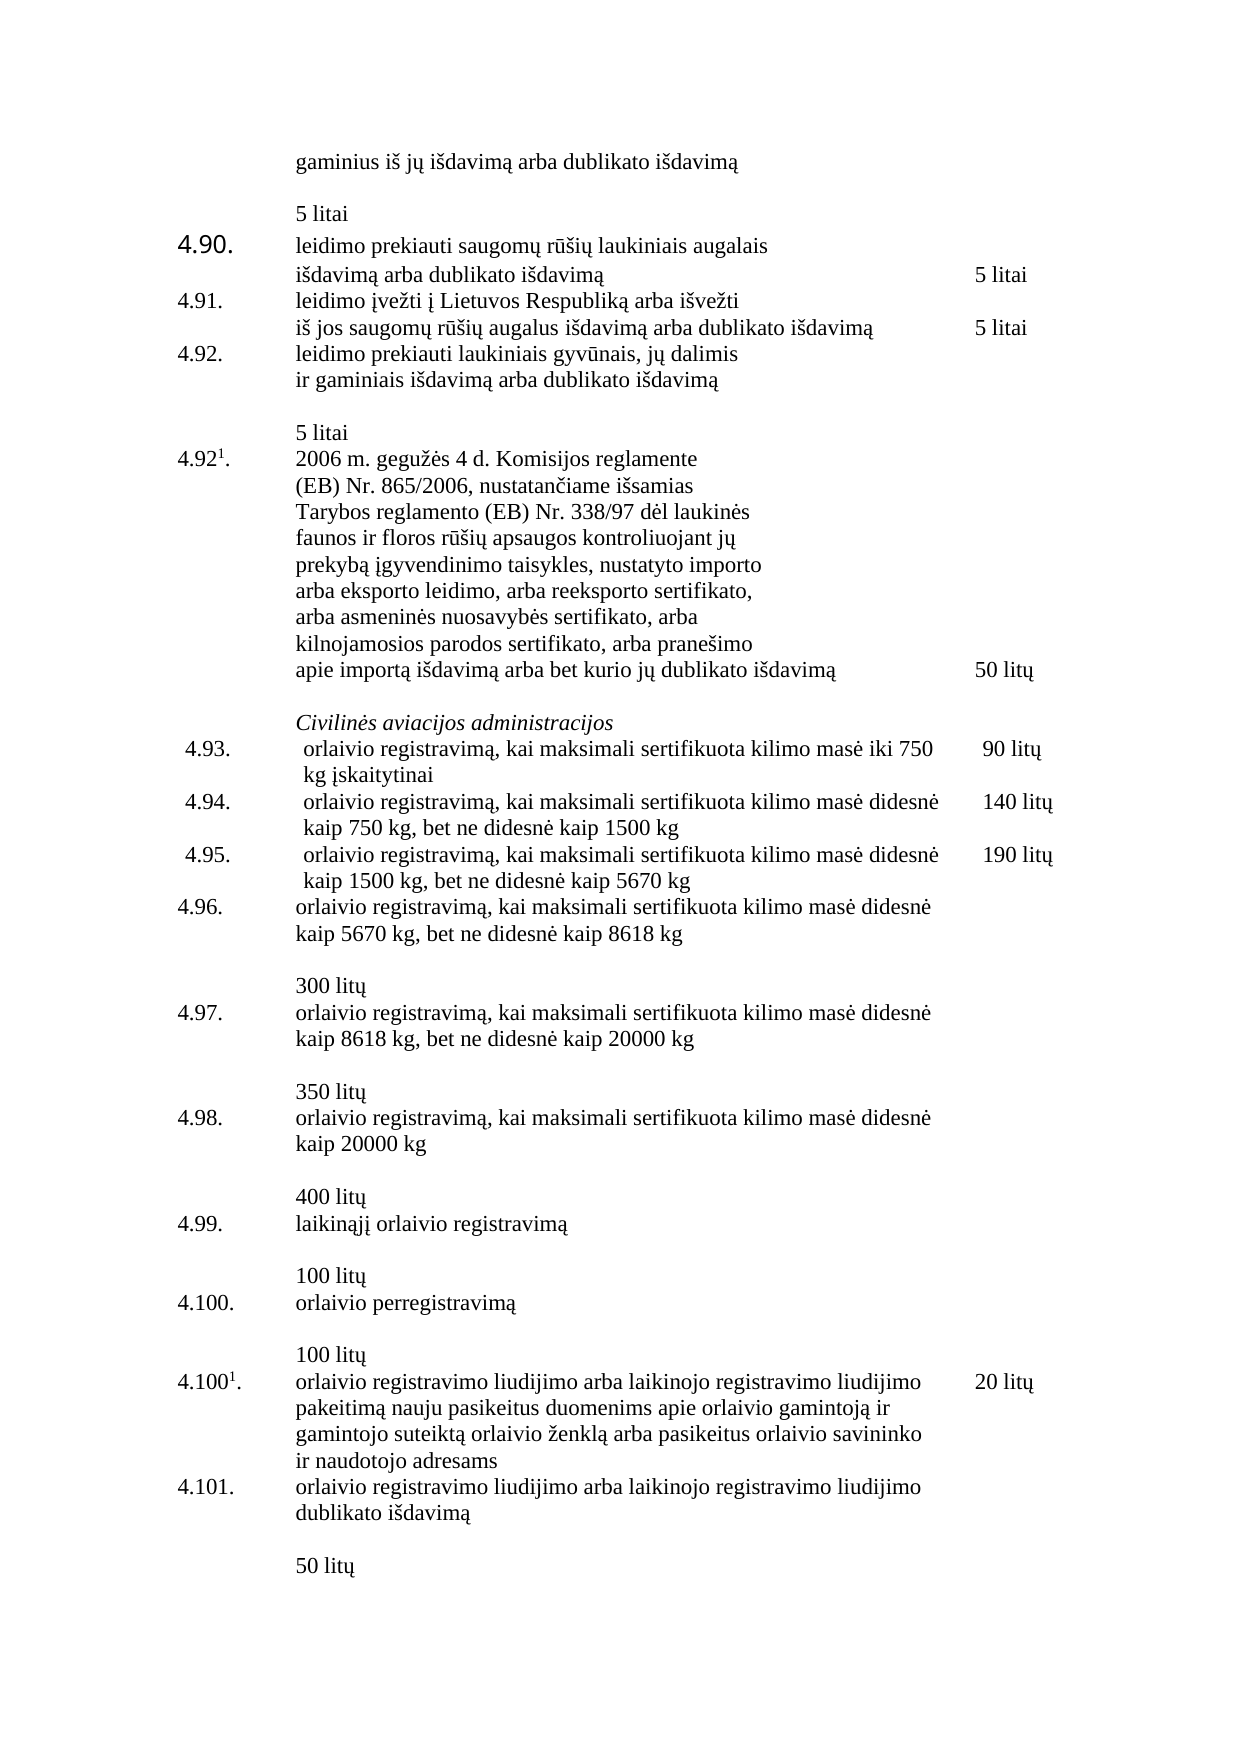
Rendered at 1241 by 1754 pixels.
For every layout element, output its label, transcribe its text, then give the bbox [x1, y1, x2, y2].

table_header 4.93. [174, 735, 292, 788]
table_cell orlaivio registravimą, kai maksimali sertifikuota kilimo masė didesnė kaip 750 kg, bet ne didesnė kaip 1500 kg [292, 788, 971, 841]
text arba asmeninės nuosavybės sertifikato, arba [177, 603, 1122, 630]
table_cell 190 litų [971, 841, 1144, 893]
text prekybą įgyvendinimo taisykles, nustatyto importo [177, 551, 1122, 577]
text Civilinės aviacijos administracijos [177, 709, 945, 735]
text 4.100. orlaivio perregistravimą 100 litų [177, 1289, 945, 1368]
table_cell 140 litų [971, 788, 1144, 841]
table_header orlaivio registravimą, kai maksimali sertifikuota kilimo masė iki 750 kg įskaitytinai [292, 735, 971, 788]
text ir naudotojo adresams [177, 1447, 945, 1473]
list leidimo prekiauti saugomų rūšių laukiniais augalais [177, 227, 1122, 261]
text 4.101. orlaivio registravimo liudijimo arba laikinojo registravimo liudijimo dublikato išdavimą 50 litų [177, 1473, 945, 1578]
text kilnojamosios parodos sertifikato, arba pranešimo [177, 630, 1122, 656]
text 4.921. 2006 m. gegužės 4 d. Komisijos reglamente [177, 445, 1122, 472]
text 4.92. leidimo prekiauti laukiniais gyvūnais, jų dalimis [177, 340, 945, 366]
text arba eksporto leidimo, arba reeksporto sertifikato, [177, 577, 1122, 603]
text Tarybos reglamento (EB) Nr. 338/97 dėl laukinės [177, 498, 1122, 524]
text faunos ir floros rūšių apsaugos kontroliuojant jų [177, 524, 1122, 551]
text apie importą išdavimą arba bet kurio jų dublikato išdavimą 50 litų [177, 656, 1122, 682]
text 4.1001. orlaivio registravimo liudijimo arba laikinojo registravimo liudijimo 20 litų [177, 1368, 1122, 1394]
text iš jos saugomų rūšių augalus išdavimą arba dublikato išdavimą 5 litai [177, 313, 1122, 340]
text ir gaminiais išdavimą arba dublikato išdavimą 5 litai [177, 366, 945, 445]
text 4.91. leidimo įvežti į Lietuvos Respubliką arba išvežti [177, 287, 1122, 313]
table_cell 4.95. [174, 841, 292, 893]
text gaminius iš jų išdavimą arba dublikato išdavimą 5 litai [295, 148, 945, 227]
text gamintojo suteiktą orlaivio ženklą arba pasikeitus orlaivio savininko [177, 1420, 1122, 1447]
text 4.97. orlaivio registravimą, kai maksimali sertifikuota kilimo masė didesnė kaip 8618 kg, bet ne didesnė kaip 20000 kg 350 litų [177, 999, 945, 1104]
text 4.99. laikinąjį orlaivio registravimą 100 litų [177, 1209, 945, 1289]
table_cell 4.94. [174, 788, 292, 841]
text (EB) Nr. 865/2006, nustatančiame išsamias [177, 472, 1122, 498]
text 4.96. orlaivio registravimą, kai maksimali sertifikuota kilimo masė didesnė kaip 5670 kg, bet ne didesnė kaip 8618 kg 300 litų [177, 893, 945, 999]
text išdavimą arba dublikato išdavimą 5 litai [177, 261, 1122, 287]
table_cell orlaivio registravimą, kai maksimali sertifikuota kilimo masė didesnė kaip 1500 kg, bet ne didesnė kaip 5670 kg [292, 841, 971, 893]
text 4.98. orlaivio registravimą, kai maksimali sertifikuota kilimo masė didesnė kaip 20000 kg 400 litų [177, 1104, 945, 1209]
table_header 90 litų [971, 735, 1144, 788]
text pakeitimą nauju pasikeitus duomenims apie orlaivio gamintoją ir [177, 1394, 1122, 1420]
